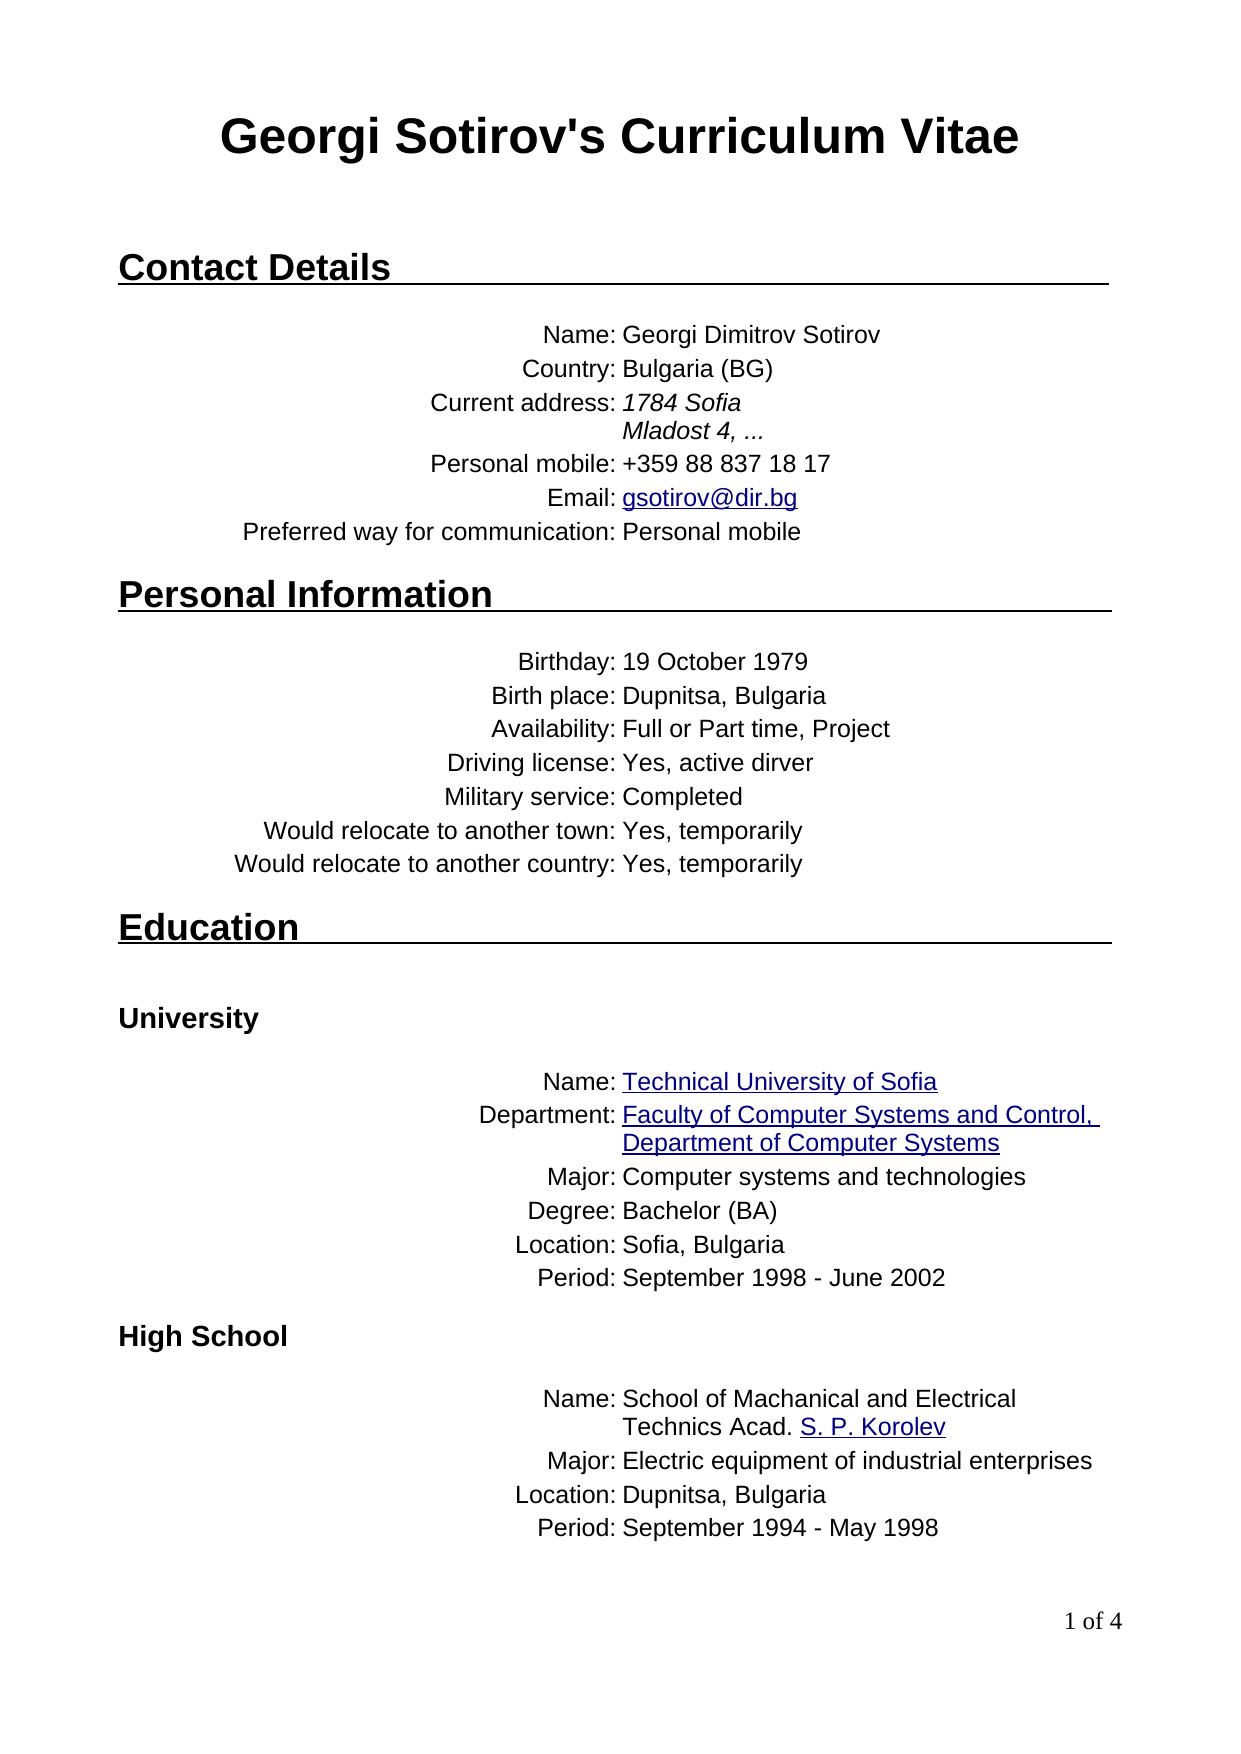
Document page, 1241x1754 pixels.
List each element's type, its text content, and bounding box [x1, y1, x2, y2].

table_cell Completed [619, 780, 1120, 814]
table_cell Email: [118, 481, 619, 515]
table_cell Would relocate to another town: [118, 814, 619, 847]
table_cell Sofia, Bulgaria [619, 1228, 1120, 1261]
table_cell Dupnitsa, Bulgaria [619, 679, 1120, 712]
subtitle High School [118, 1320, 1122, 1353]
table_cell Military service: [118, 780, 619, 814]
table_cell Period: [118, 1261, 619, 1295]
subtitle Personal Information [118, 573, 1122, 615]
table_cell Electric equipment of industrial enterprises [619, 1444, 1120, 1477]
subtitle Education [118, 906, 1122, 948]
table_cell Preferred way for communication: [118, 515, 619, 548]
subtitle Contact Details [118, 247, 1122, 289]
table_cell Country: [118, 352, 619, 386]
table_header Birthday: [118, 645, 619, 679]
table_cell Dupnitsa, Bulgaria [619, 1478, 1120, 1511]
table_cell Computer systems and technologies [619, 1160, 1120, 1194]
table_cell Personal mobile [619, 515, 1120, 548]
table_cell Faculty of Computer Systems and Control, Department of Computer Systems [619, 1098, 1120, 1160]
table_cell Location: [118, 1478, 619, 1511]
table_cell September 1994 - May 1998 [619, 1511, 1120, 1545]
table_cell Major: [118, 1160, 619, 1194]
table_cell Major: [118, 1444, 619, 1477]
table_header School of Machanical and Electrical Technics Acad. S. P. Korolev [619, 1382, 1120, 1444]
table_cell Yes, active dirver [619, 746, 1120, 780]
table_cell Availability: [118, 713, 619, 746]
table_header Name: [118, 318, 619, 352]
subtitle Georgi Sotirov's Curriculum Vitae [118, 108, 1122, 164]
table_cell Current address: [118, 386, 619, 447]
subtitle University [118, 1002, 1122, 1035]
table_header Technical University of Sofia [619, 1065, 1120, 1098]
table_cell +359 88 837 18 17 [619, 447, 1120, 481]
table_cell Yes, temporarily [619, 814, 1120, 847]
table_header Name: [118, 1065, 619, 1098]
table_cell Yes, temporarily [619, 848, 1120, 881]
table_header Name: [118, 1382, 619, 1444]
table_cell Bachelor (BA) [619, 1194, 1120, 1227]
table_cell Degree: [118, 1194, 619, 1227]
table_cell gsotirov@dir.bg [619, 481, 1120, 515]
table_cell September 1998 - June 2002 [619, 1261, 1120, 1295]
table_cell Bulgaria (BG) [619, 352, 1120, 386]
table_cell Department: [118, 1098, 619, 1160]
table_cell Period: [118, 1511, 619, 1545]
table_cell Would relocate to another country: [118, 848, 619, 881]
table_cell Birth place: [118, 679, 619, 712]
table_header 19 October 1979 [619, 645, 1120, 679]
table_cell Personal mobile: [118, 447, 619, 481]
table_header Georgi Dimitrov Sotirov [619, 318, 1120, 352]
table_cell Location: [118, 1228, 619, 1261]
table_cell Driving license: [118, 746, 619, 780]
table_cell 1784 Sofia Mladost 4, ... [619, 386, 1120, 447]
table_cell Full or Part time, Project [619, 713, 1120, 746]
